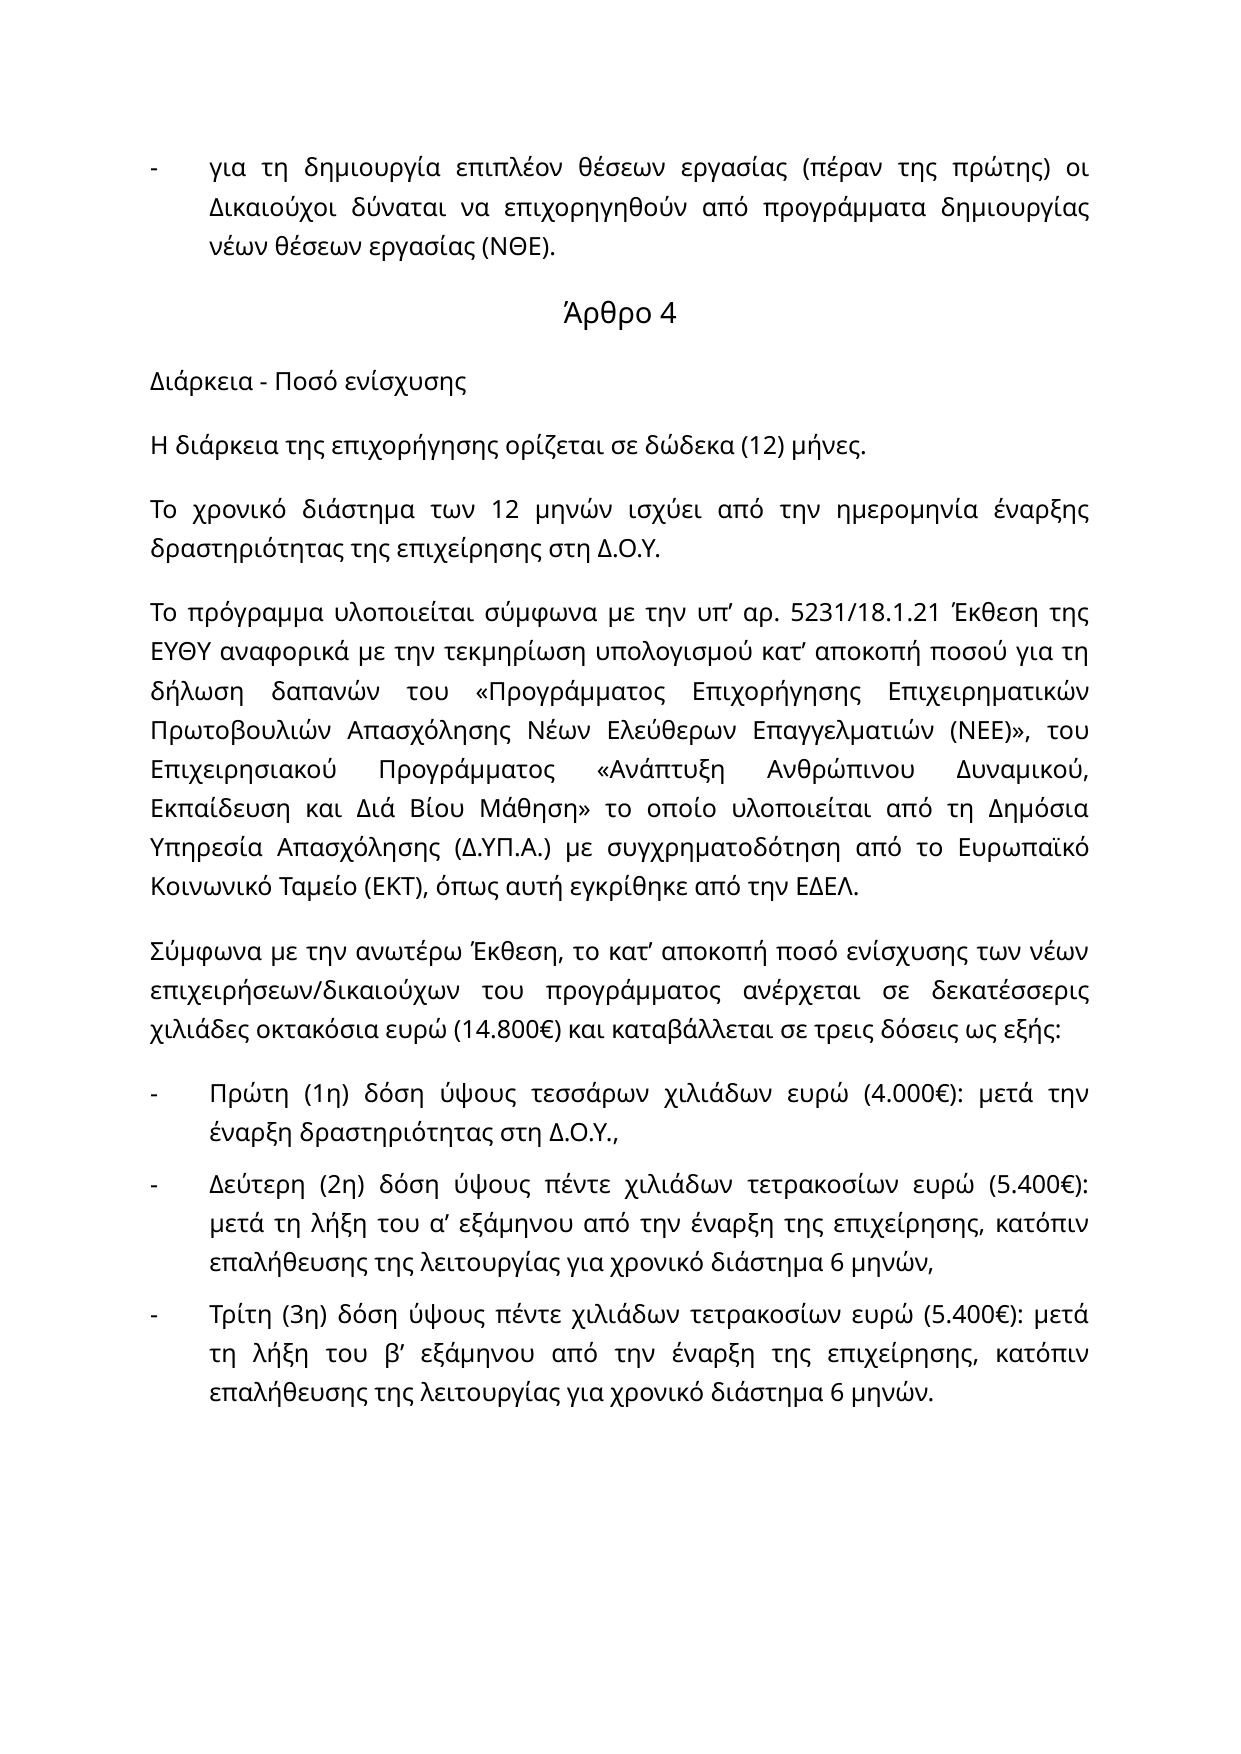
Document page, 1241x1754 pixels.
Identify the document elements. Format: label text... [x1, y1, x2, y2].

text Η διάρκεια της επιχορήγησης ορίζεται σε δώδεκα (12) μήνες. [150, 427, 1090, 461]
subtitle Άρθρο 4 [150, 292, 1090, 332]
list - Τρίτη (3η) δόση ύψους πέντε χιλιάδων τετρακοσίων ευρώ (5.400€): μετά τη λήξη του β’ εξάμηνου από την έναρξη της επιχείρησης, κατόπιν επαλήθευσης της λειτουργίας για χρονικό διάστημα 6 μηνών. [150, 1296, 1090, 1409]
list - Πρώτη (1η) δόση ύψους τεσσάρων χιλιάδων ευρώ (4.000€): μετά την έναρξη δραστηριότητας στη Δ.Ο.Υ., [150, 1076, 1090, 1149]
text Σύμφωνα με την ανωτέρω Έκθεση, το κατ’ αποκοπή ποσό ενίσχυσης των νέων επιχειρήσεων/δικαιούχων του προγράμματος ανέρχεται σε δεκατέσσερις χιλιάδες οκτακόσια ευρώ (14.800€) και καταβάλλεται σε τρεις δόσεις ως εξής: [150, 933, 1090, 1046]
list - για τη δημιουργία επιπλέον θέσεων εργασίας (πέραν της πρώτης) οι Δικαιούχοι δύναται να επιχορηγηθούν από προγράμματα δημιουργίας νέων θέσεων εργασίας (ΝΘΕ). [150, 150, 1090, 262]
text Το χρονικό διάστημα των 12 μηνών ισχύει από την ημερομηνία έναρξης δραστηριότητας της επιχείρησης στη Δ.Ο.Υ. [150, 491, 1090, 565]
text Το πρόγραμμα υλοποιείται σύμφωνα με την υπ’ αρ. 5231/18.1.21 Έκθεση της ΕΥΘΥ αναφορικά με την τεκμηρίωση υπολογισμού κατ’ αποκοπή ποσού για τη δήλωση δαπανών του «Προγράμματος Επιχορήγησης Επιχειρηματικών Πρωτοβουλιών Απασχόλησης Νέων Ελεύθερων Επαγγελματιών (ΝΕΕ)», του Επιχειρησιακού Προγράμματος «Ανάπτυξη Ανθρώπινου Δυναμικού, Εκπαίδευση και Διά Βίου Μάθηση» το οποίο υλοποιείται από τη Δημόσια Υπηρεσία Απασχόλησης (Δ.ΥΠ.Α.) με συγχρηματοδότηση από το Ευρωπαϊκό Κοινωνικό Ταμείο (ΕΚΤ), όπως αυτή εγκρίθηκε από την ΕΔΕΛ. [150, 595, 1090, 903]
list - Δεύτερη (2η) δόση ύψους πέντε χιλιάδων τετρακοσίων ευρώ (5.400€): μετά τη λήξη του α’ εξάμηνου από την έναρξη της επιχείρησης, κατόπιν επαλήθευσης της λειτουργίας για χρονικό διάστημα 6 μηνών, [150, 1166, 1090, 1279]
text Διάρκεια - Ποσό ενίσχυσης [150, 363, 1090, 397]
